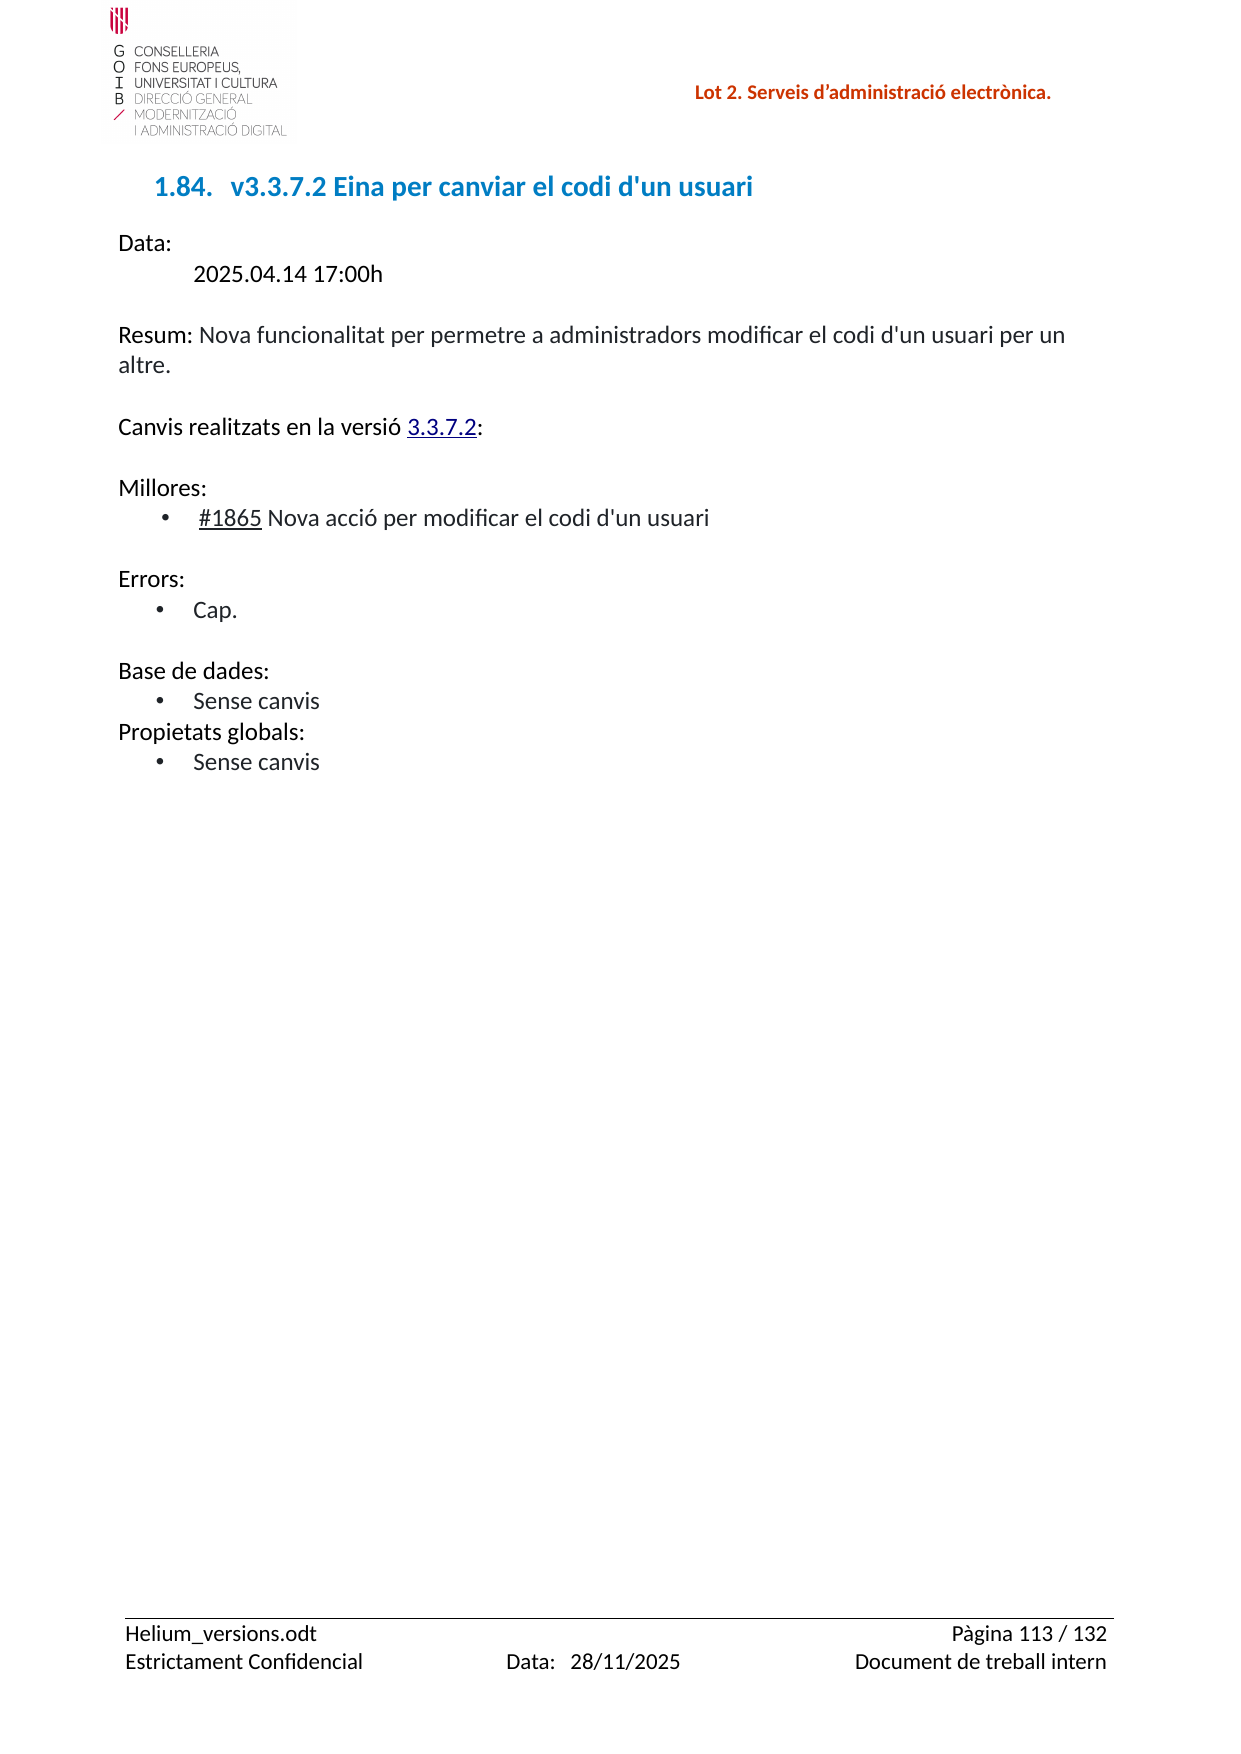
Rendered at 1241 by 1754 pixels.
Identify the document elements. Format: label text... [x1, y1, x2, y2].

list #1865 Nova acció per modificar el codi d'un usuari [161, 502, 1122, 533]
text Canvis realitzats en la versió 3.3.7.2: [118, 411, 1122, 441]
list Cap. [156, 594, 1122, 624]
text Errors: [118, 563, 1122, 594]
text Propietats globals: [118, 716, 1122, 746]
text Resum: Nova funcionalitat per permetre a administradors modificar el codi d'un usuari per un altre. [118, 319, 1122, 380]
list Sense canvis [156, 746, 1122, 777]
text Base de dades: [118, 655, 1122, 685]
subtitle v3.3.7.2 Eina per canviar el codi d'un usuari [153, 168, 1122, 204]
text Data: [118, 228, 1122, 258]
text 2025.04.14 17:00h [118, 258, 1122, 289]
list Sense canvis [156, 685, 1122, 716]
text Millores: [118, 472, 1122, 502]
picture [100, 0, 297, 144]
